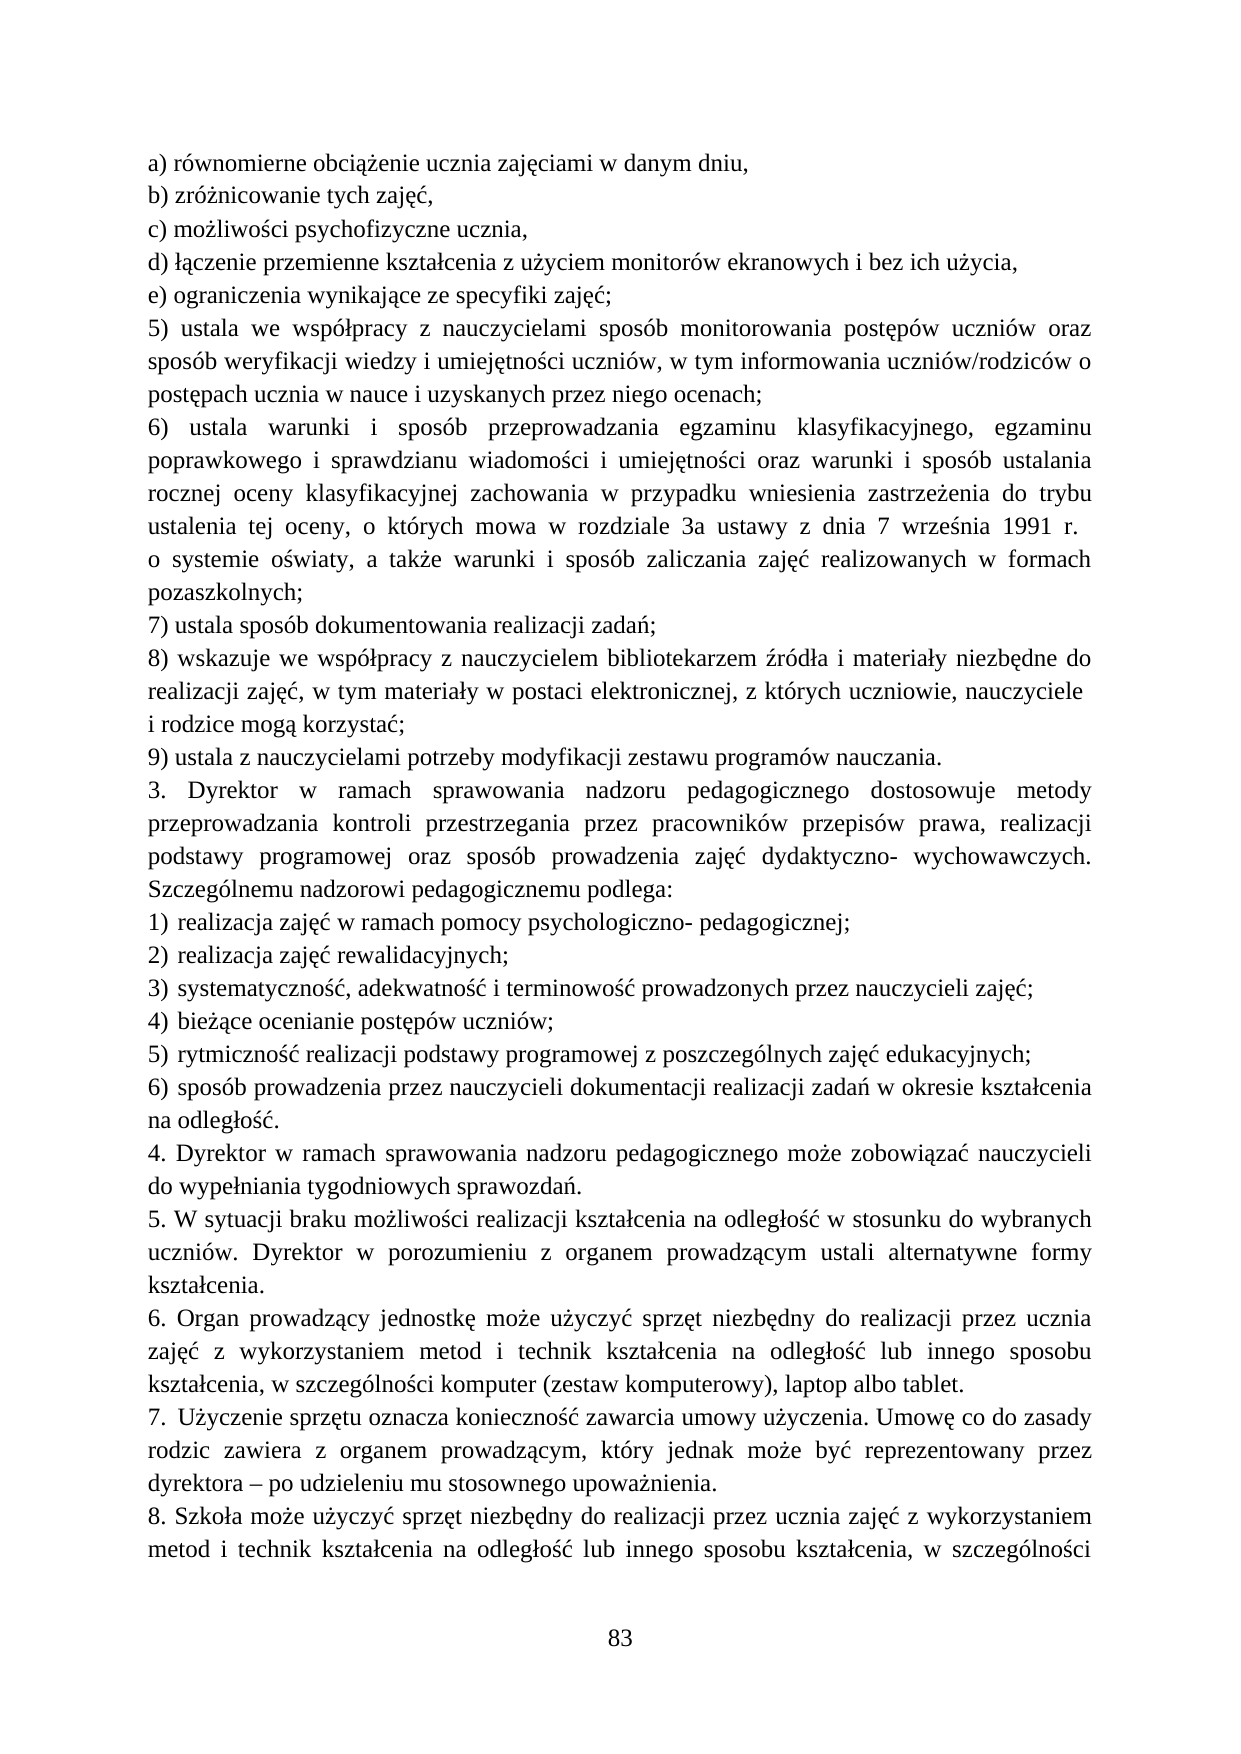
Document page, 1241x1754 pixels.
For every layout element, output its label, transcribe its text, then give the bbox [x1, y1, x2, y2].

text 5) ustala we współpracy z nauczycielami sposób monitorowania postępów uczniów oraz sposób weryfikacji wiedzy i umiejętności uczniów, w tym informowania uczniów/rodziców o postępach ucznia w nauce i uzyskanych przez niego ocenach; [148, 313, 1093, 407]
text 4. Dyrektor w ramach sprawowania nadzoru pedagogicznego może zobowiązać nauczycieli do wypełniania tygodniowych sprawozdań. [148, 1138, 1093, 1200]
text 8) wskazuje we współpracy z nauczycielem bibliotekarzem źródła i materiały niezbędne do realizacji zajęć, w tym materiały w postaci elektronicznej, z których uczniowie, nauczyciele i rodzice mogą korzystać; [148, 643, 1093, 738]
text 6. Organ prowadzący jednostkę może użyczyć sprzęt niezbędny do realizacji przez ucznia zajęć z wykorzystaniem metod i technik kształcenia na odległość lub innego sposobu kształcenia, w szczególności komputer (zestaw komputerowy), laptop albo tablet. [148, 1303, 1093, 1398]
text b) zróżnicowanie tych zajęć, [148, 181, 1093, 209]
text 6) sposób prowadzenia przez nauczycieli dokumentacji realizacji zadań w okresie kształcenia na odległość. [148, 1072, 1093, 1134]
text d) łączenie przemienne kształcenia z użyciem monitorów ekranowych i bez ich użycia, [148, 247, 1093, 275]
text 9) ustala z nauczycielami potrzeby modyfikacji zestawu programów nauczania. [148, 742, 1093, 771]
text 1) realizacja zajęć w ramach pomocy psychologiczno- pedagogicznej; [148, 907, 1093, 936]
text c) możliwości psychofizyczne ucznia, [148, 214, 1093, 242]
text 7) ustala sposób dokumentowania realizacji zadań; [148, 610, 1093, 639]
text 6) ustala warunki i sposób przeprowadzania egzaminu klasyfikacyjnego, egzaminu poprawkowego i sprawdzianu wiadomości i umiejętności oraz warunki i sposób ustalania rocznej oceny klasyfikacyjnej zachowania w przypadku wniesienia zastrzeżenia do trybu ustalenia tej oceny, o których mowa w rozdziale 3a ustawy z dnia 7 września 1991 r. o systemie oświaty, a także warunki i sposób zaliczania zajęć realizowanych w formach pozaszkolnych; [148, 412, 1093, 606]
text 2) realizacja zajęć rewalidacyjnych; [148, 940, 1093, 969]
text 5. W sytuacji braku możliwości realizacji kształcenia na odległość w stosunku do wybranych uczniów. Dyrektor w porozumieniu z organem prowadzącym ustali alternatywne formy kształcenia. [148, 1204, 1093, 1299]
text 5) rytmiczność realizacji podstawy programowej z poszczególnych zajęć edukacyjnych; [148, 1039, 1093, 1068]
text 8. Szkoła może użyczyć sprzęt niezbędny do realizacji przez ucznia zajęć z wykorzystaniem metod i technik kształcenia na odległość lub innego sposobu kształcenia, w szczególności [148, 1501, 1093, 1563]
text 3. Dyrektor w ramach sprawowania nadzoru pedagogicznego dostosowuje metody przeprowadzania kontroli przestrzegania przez pracowników przepisów prawa, realizacji podstawy programowej oraz sposób prowadzenia zajęć dydaktyczno- wychowawczych. Szczególnemu nadzorowi pedagogicznemu podlega: [148, 775, 1093, 903]
text 4) bieżące ocenianie postępów uczniów; [148, 1006, 1093, 1035]
text e) ograniczenia wynikające ze specyfiki zajęć; [148, 280, 1093, 308]
text a) równomierne obciążenie ucznia zajęciami w danym dniu, [148, 148, 1093, 176]
text 3) systematyczność, adekwatność i terminowość prowadzonych przez nauczycieli zajęć; [148, 973, 1093, 1002]
text 7. Użyczenie sprzętu oznacza konieczność zawarcia umowy użyczenia. Umowę co do zasady rodzic zawiera z organem prowadzącym, który jednak może być reprezentowany przez dyrektora – po udzieleniu mu stosownego upoważnienia. [148, 1402, 1093, 1497]
